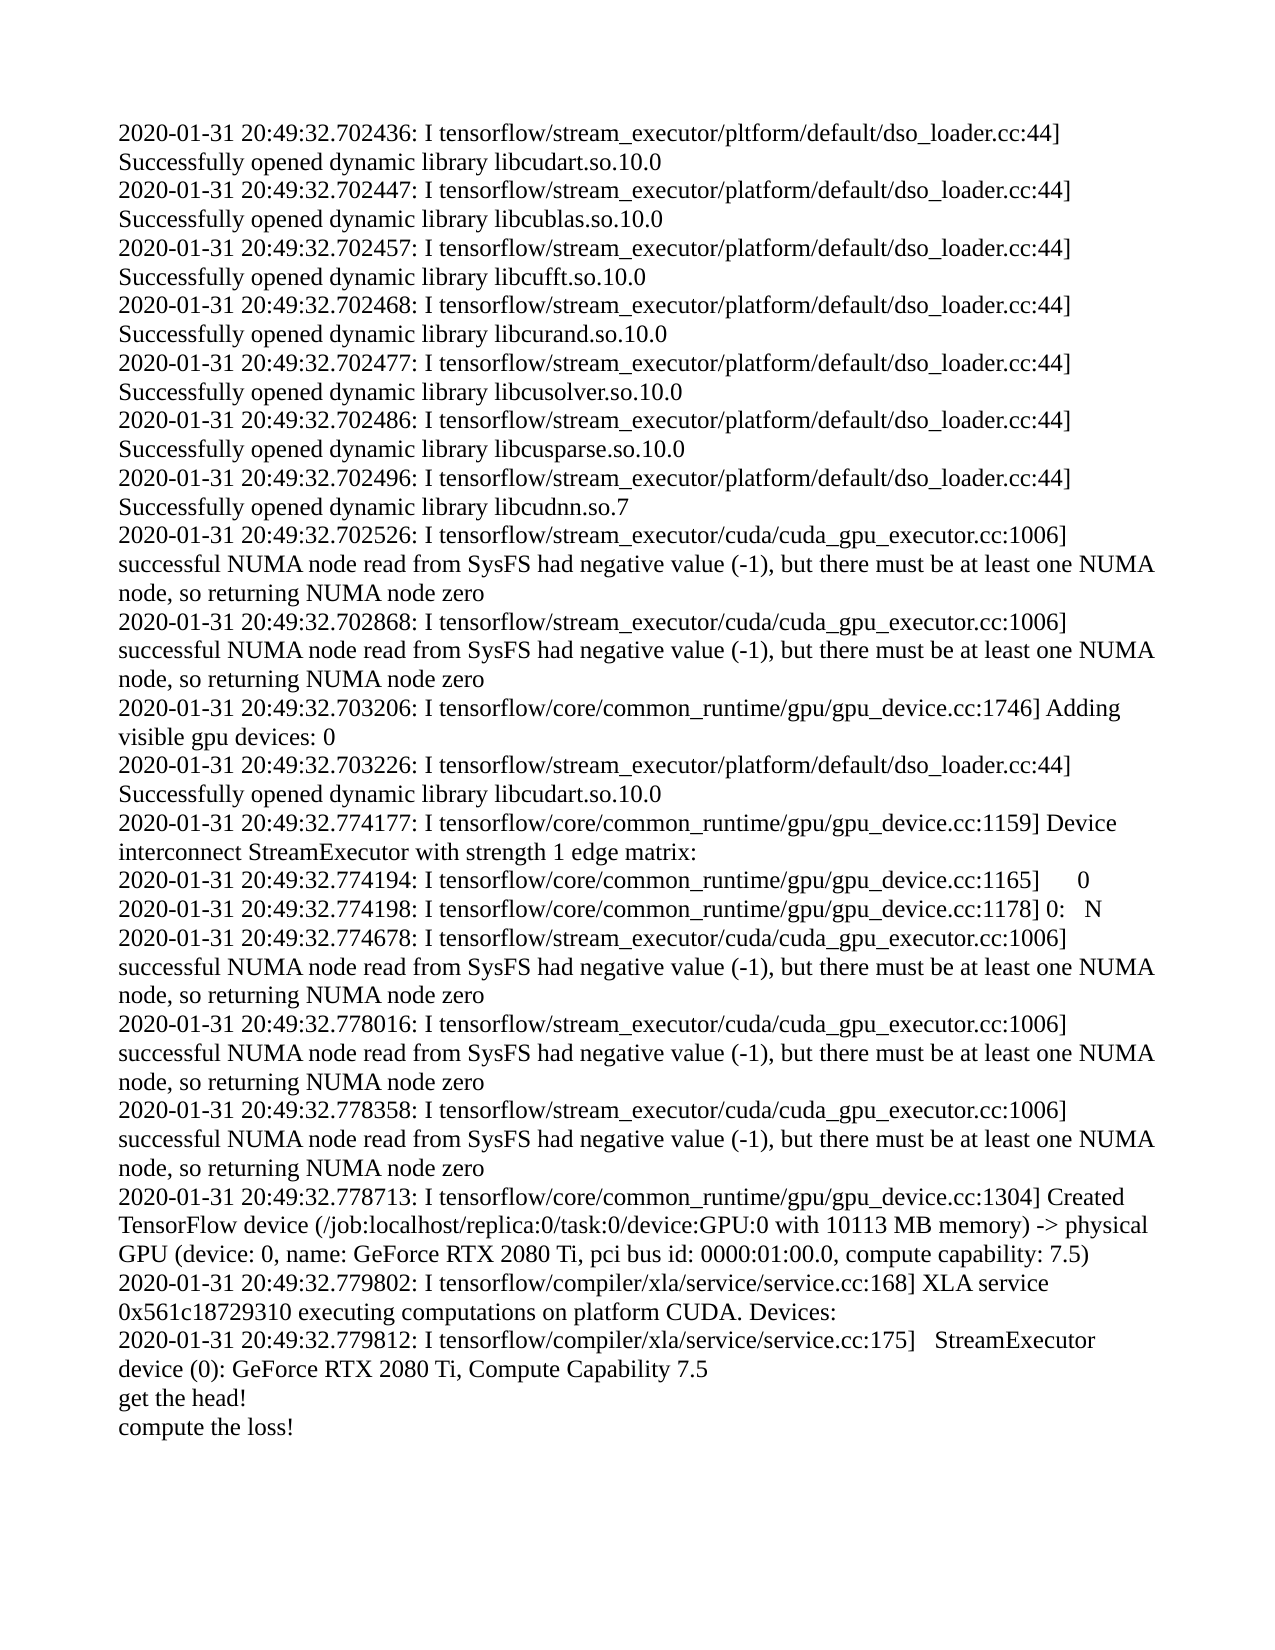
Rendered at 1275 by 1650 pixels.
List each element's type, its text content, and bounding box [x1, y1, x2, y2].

text 2020-01-31 20:49:32.703226: I tensorflow/stream_executor/platform/default/dso_loader.cc:44] Successfully opened dynamic library libcudart.so.10.0 [118, 751, 1157, 808]
text 2020-01-31 20:49:32.702526: I tensorflow/stream_executor/cuda/cuda_gpu_executor.cc:1006] successful NUMA node read from SysFS had negative value (-1), but there must be at least one NUMA node, so returning NUMA node zero [118, 521, 1157, 607]
text 2020-01-31 20:49:32.702486: I tensorflow/stream_executor/platform/default/dso_loader.cc:44] Successfully opened dynamic library libcusparse.so.10.0 [118, 406, 1157, 463]
text 2020-01-31 20:49:32.702477: I tensorflow/stream_executor/platform/default/dso_loader.cc:44] Successfully opened dynamic library libcusolver.so.10.0 [118, 348, 1157, 406]
text 2020-01-31 20:49:32.774198: I tensorflow/core/common_runtime/gpu/gpu_device.cc:1178] 0: N [118, 894, 1157, 923]
text 2020-01-31 20:49:32.702457: I tensorflow/stream_executor/platform/default/dso_loader.cc:44] Successfully opened dynamic library libcufft.so.10.0 [118, 233, 1157, 291]
text 2020-01-31 20:49:32.702468: I tensorflow/stream_executor/platform/default/dso_loader.cc:44] Successfully opened dynamic library libcurand.so.10.0 [118, 291, 1157, 348]
text 2020-01-31 20:49:32.702447: I tensorflow/stream_executor/platform/default/dso_loader.cc:44] Successfully opened dynamic library libcublas.so.10.0 [118, 176, 1157, 233]
text 2020-01-31 20:49:32.702496: I tensorflow/stream_executor/platform/default/dso_loader.cc:44] Successfully opened dynamic library libcudnn.so.7 [118, 463, 1157, 521]
text 2020-01-31 20:49:32.778713: I tensorflow/core/common_runtime/gpu/gpu_device.cc:1304] Created TensorFlow device (/job:localhost/replica:0/task:0/device:GPU:0 with 10113 MB memory) -> physical GPU (device: 0, name: GeForce RTX 2080 Ti, pci bus id: 0000:01:00.0, compute capability: 7.5) [118, 1182, 1157, 1268]
text 2020-01-31 20:49:32.774194: I tensorflow/core/common_runtime/gpu/gpu_device.cc:1165] 0 [118, 866, 1157, 894]
text 2020-01-31 20:49:32.702868: I tensorflow/stream_executor/cuda/cuda_gpu_executor.cc:1006] successful NUMA node read from SysFS had negative value (-1), but there must be at least one NUMA node, so returning NUMA node zero [118, 607, 1157, 693]
text 2020-01-31 20:49:32.778016: I tensorflow/stream_executor/cuda/cuda_gpu_executor.cc:1006] successful NUMA node read from SysFS had negative value (-1), but there must be at least one NUMA node, so returning NUMA node zero [118, 1009, 1157, 1096]
text 2020-01-31 20:49:32.779802: I tensorflow/compiler/xla/service/service.cc:168] XLA service 0x561c18729310 executing computations on platform CUDA. Devices: [118, 1268, 1157, 1326]
text 2020-01-31 20:49:32.703206: I tensorflow/core/common_runtime/gpu/gpu_device.cc:1746] Adding visible gpu devices: 0 [118, 693, 1157, 751]
text 2020-01-31 20:49:32.774177: I tensorflow/core/common_runtime/gpu/gpu_device.cc:1159] Device interconnect StreamExecutor with strength 1 edge matrix: [118, 808, 1157, 866]
text 2020-01-31 20:49:32.702436: I tensorflow/stream_executor/pltform/default/dso_loader.cc:44] Successfully opened dynamic library libcudart.so.10.0 [118, 118, 1157, 176]
text 2020-01-31 20:49:32.779812: I tensorflow/compiler/xla/service/service.cc:175] StreamExecutor device (0): GeForce RTX 2080 Ti, Compute Capability 7.5 [118, 1326, 1157, 1383]
text compute the loss! [118, 1412, 1157, 1441]
text get the head! [118, 1383, 1157, 1412]
text 2020-01-31 20:49:32.778358: I tensorflow/stream_executor/cuda/cuda_gpu_executor.cc:1006] successful NUMA node read from SysFS had negative value (-1), but there must be at least one NUMA node, so returning NUMA node zero [118, 1096, 1157, 1182]
text 2020-01-31 20:49:32.774678: I tensorflow/stream_executor/cuda/cuda_gpu_executor.cc:1006] successful NUMA node read from SysFS had negative value (-1), but there must be at least one NUMA node, so returning NUMA node zero [118, 923, 1157, 1009]
